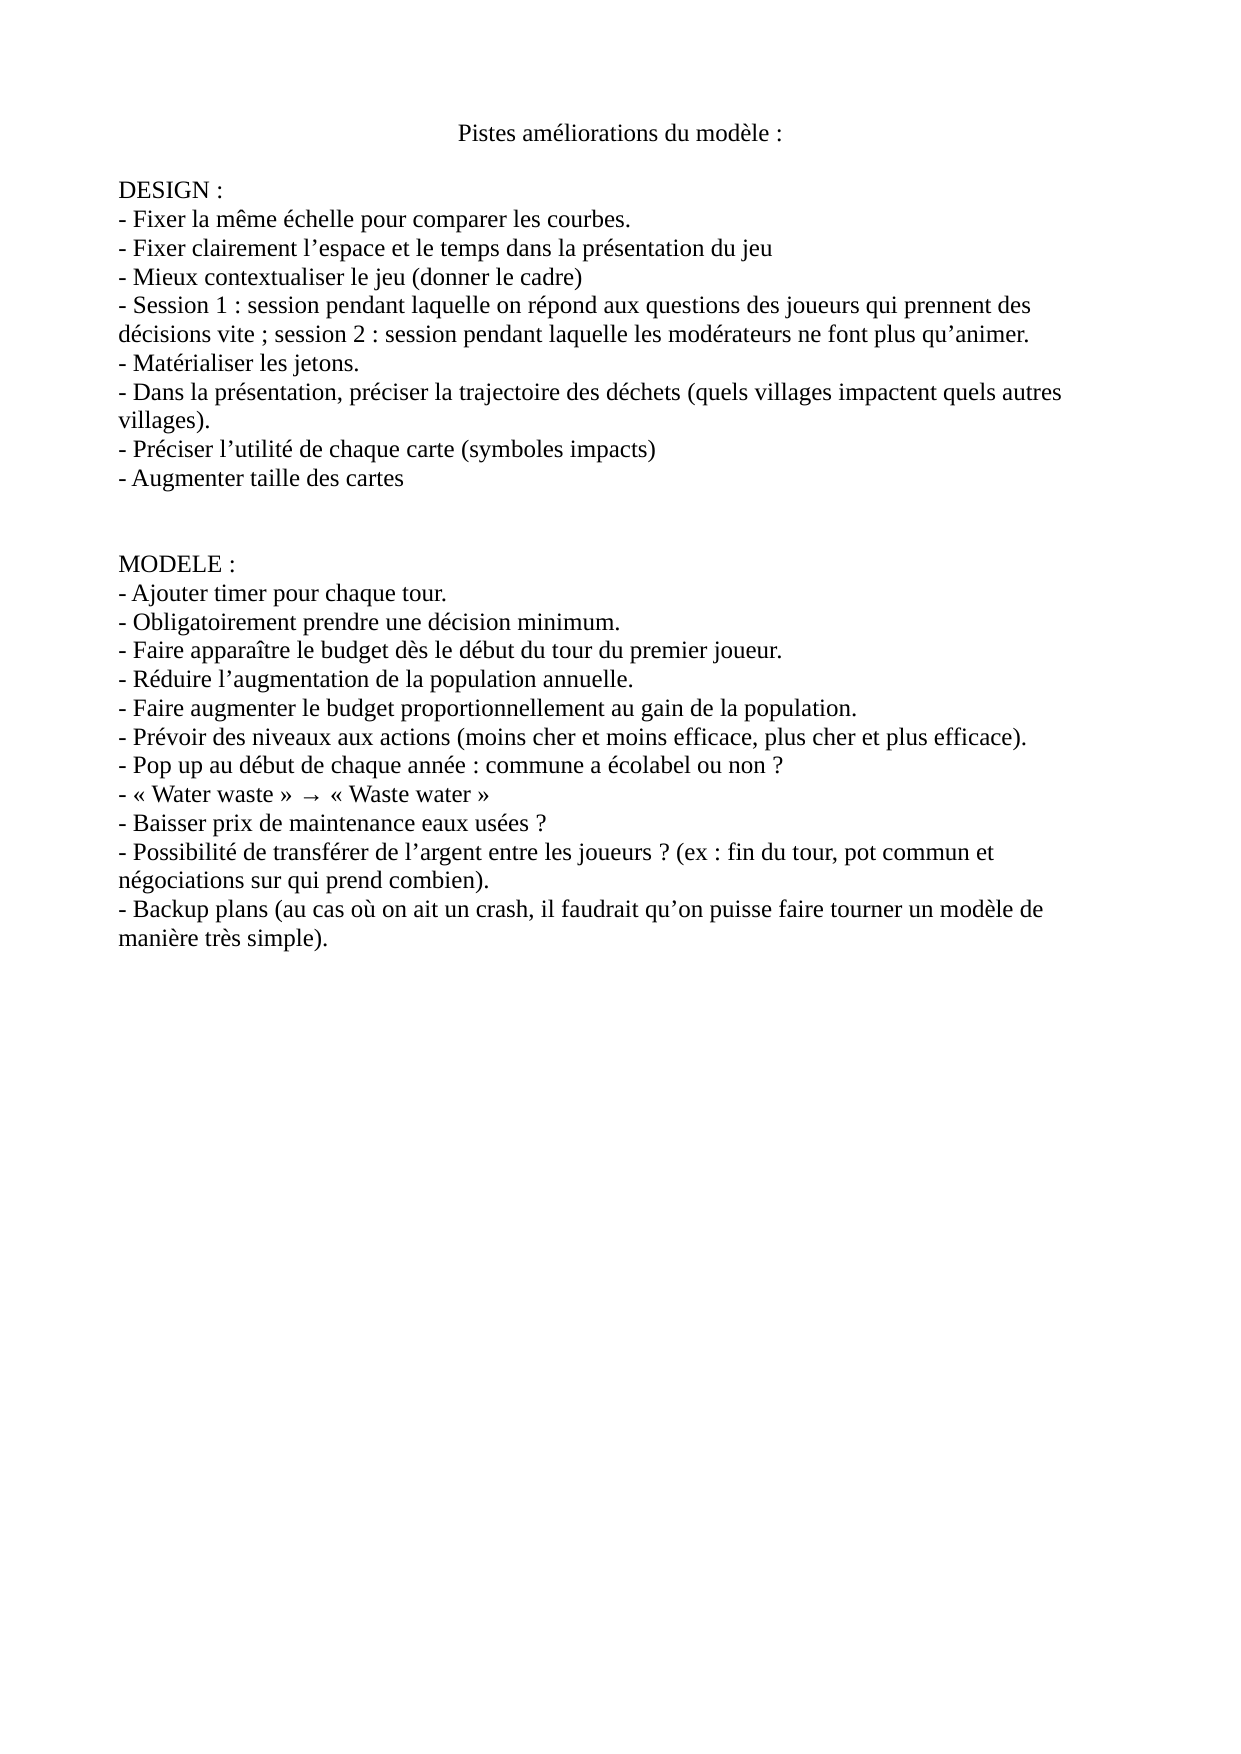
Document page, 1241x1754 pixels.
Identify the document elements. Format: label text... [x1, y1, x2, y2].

text DESIGN : [118, 176, 1122, 204]
text - Matérialiser les jetons. [118, 348, 1122, 377]
text - Réduire l’augmentation de la population annuelle. [118, 664, 1122, 693]
text - Ajouter timer pour chaque tour. [118, 578, 1122, 607]
text - Baisser prix de maintenance eaux usées ? [118, 808, 1122, 837]
text - Pop up au début de chaque année : commune a écolabel ou non ? [118, 751, 1122, 779]
text - Préciser l’utilité de chaque carte (symboles impacts) [118, 434, 1122, 463]
text - Faire augmenter le budget proportionnellement au gain de la population. [118, 693, 1122, 722]
text - Fixer la même échelle pour comparer les courbes. [118, 204, 1122, 233]
text - Fixer clairement l’espace et le temps dans la présentation du jeu [118, 233, 1122, 262]
text - Prévoir des niveaux aux actions (moins cher et moins efficace, plus cher et plus efficace). [118, 722, 1122, 751]
text - Mieux contextualiser le jeu (donner le cadre) [118, 262, 1122, 291]
text Pistes améliorations du modèle : [118, 118, 1122, 147]
text - Faire apparaître le budget dès le début du tour du premier joueur. [118, 636, 1122, 664]
text MODELE : [118, 549, 1122, 578]
text - « Water waste » → « Waste water » [118, 779, 1122, 808]
text - Session 1 : session pendant laquelle on répond aux questions des joueurs qui prennent des décisions vite ; session 2 : session pendant laquelle les modérateurs ne font plus qu’animer. [118, 291, 1122, 348]
text - Obligatoirement prendre une décision minimum. [118, 607, 1122, 636]
text - Possibilité de transférer de l’argent entre les joueurs ? (ex : fin du tour, pot commun et négociations sur qui prend combien). [118, 837, 1122, 894]
text - Augmenter taille des cartes [118, 463, 1122, 492]
text - Backup plans (au cas où on ait un crash, il faudrait qu’on puisse faire tourner un modèle de manière très simple). [118, 894, 1122, 952]
text - Dans la présentation, préciser la trajectoire des déchets (quels villages impactent quels autres villages). [118, 377, 1122, 434]
